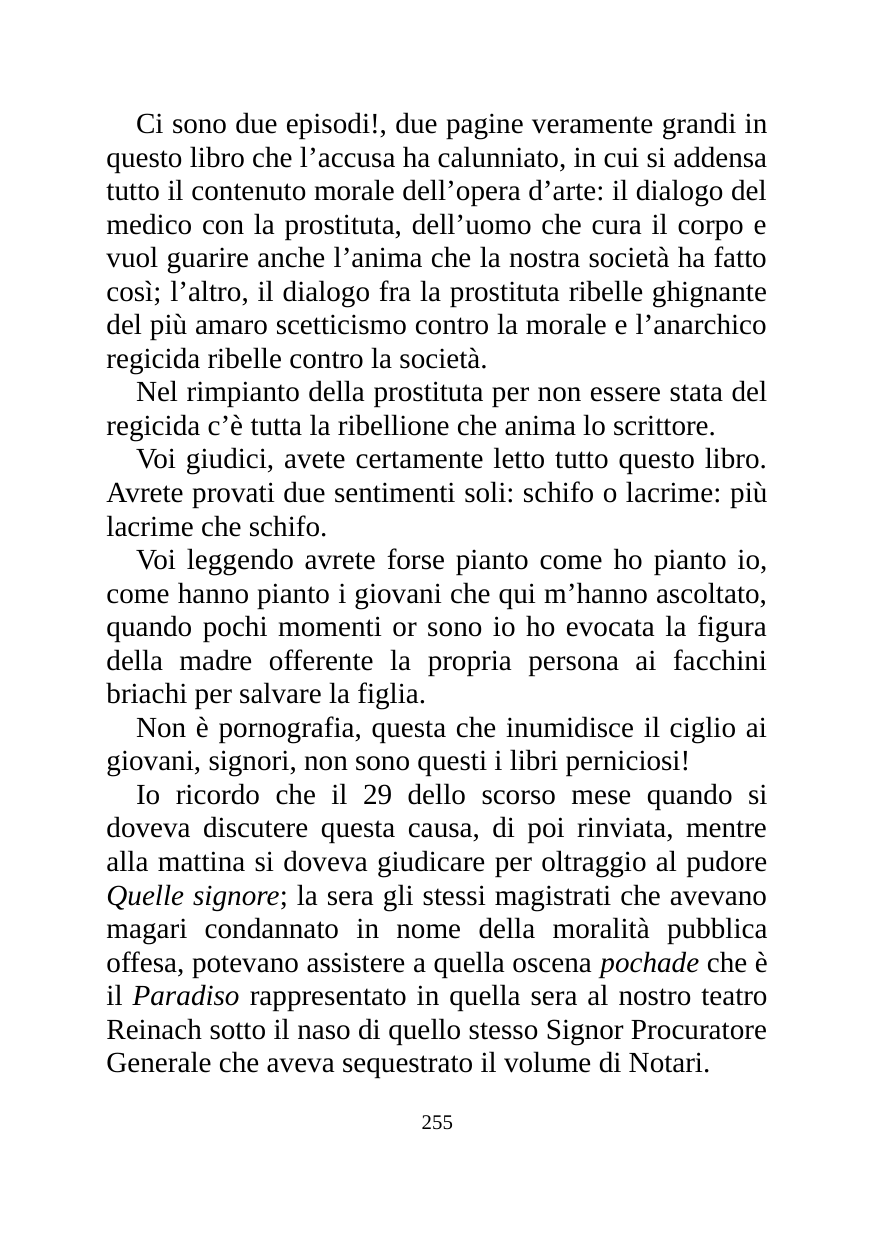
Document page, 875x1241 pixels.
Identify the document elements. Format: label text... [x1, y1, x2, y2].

text Nel rimpianto della prostituta per non essere stata del regicida c’è tutta la ribellione che anima lo scrittore. [106, 374, 768, 442]
text Ci sono due episodi!, due pagine veramente grandi in questo libro che l’accusa ha calunniato, in cui si addensa tutto il contenuto morale dell’opera d’arte: il dialogo del medico con la prostituta, dell’uomo che cura il corpo e vuol guarire anche l’anima che la nostra società ha fatto così; l’altro, il dialogo fra la prostituta ribelle ghignante del più amaro scetticismo contro la morale e l’anarchico regicida ribelle contro la società. [106, 106, 768, 374]
text Voi giudici, avete certamente letto tutto questo libro. Avrete provati due sentimenti soli: schifo o lacrime: più lacrime che schifo. [106, 442, 768, 542]
text Voi leggendo avrete forse pianto come ho pianto io, come hanno pianto i giovani che qui m’hanno ascoltato, quando pochi momenti or sono io ho evocata la figura della madre offerente la propria persona ai facchini briachi per salvare la figlia. [106, 542, 768, 710]
text Io ricordo che il 29 dello scorso mese quando si doveva discutere questa causa, di poi rinviata, mentre alla mattina si doveva giudicare per oltraggio al pudore Quelle signore; la sera gli stessi magistrati che avevano magari condannato in nome della moralità pubblica offesa, potevano assistere a quella oscena pochade che è il Paradiso rappresentato in quella sera al nostro teatro Reinach sotto il naso di quello stesso Signor Procuratore Generale che aveva sequestrato il volume di Notari. [106, 777, 768, 1079]
text Non è pornografia, questa che inumidisce il ciglio ai giovani, signori, non sono questi i libri perniciosi! [106, 710, 768, 777]
